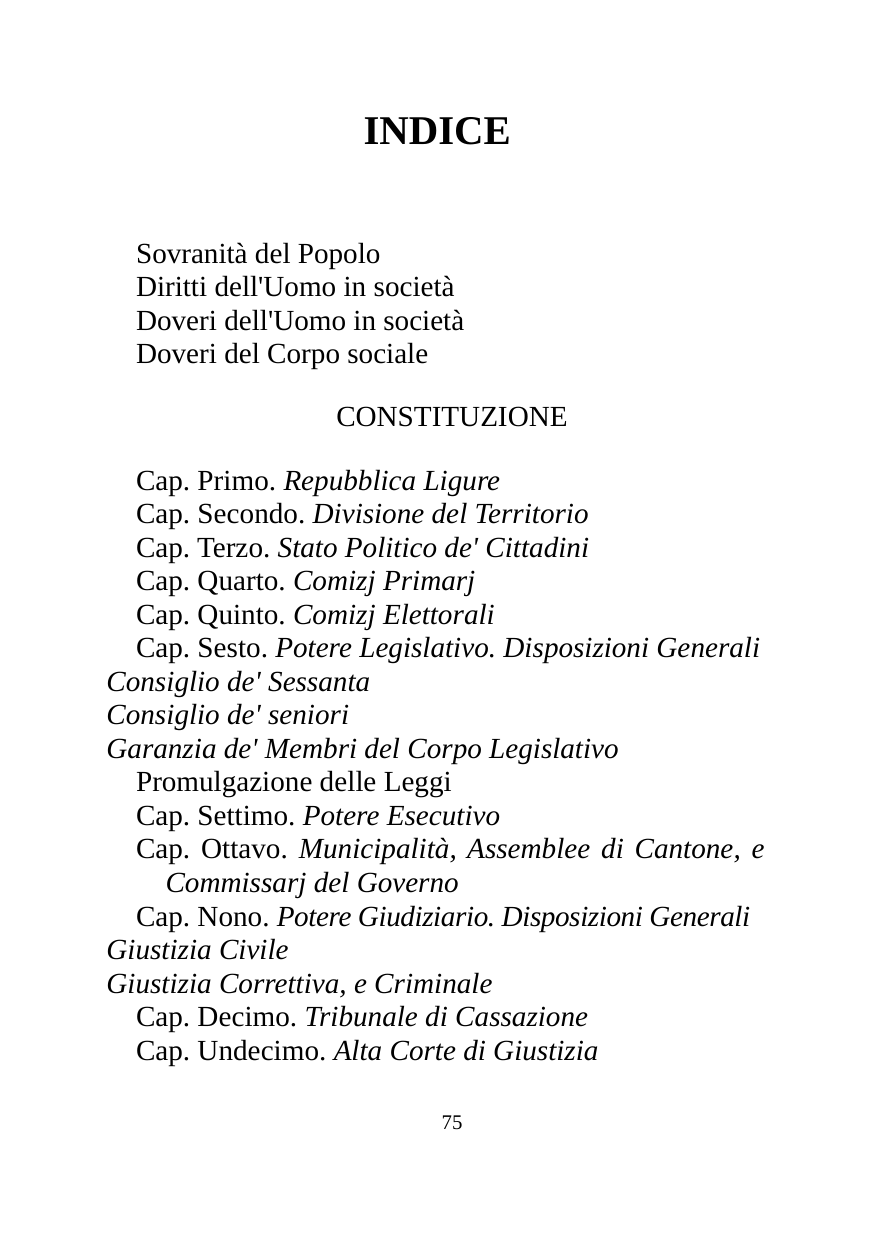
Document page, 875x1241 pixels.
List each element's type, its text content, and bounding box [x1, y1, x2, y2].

text Cap. Settimo. Potere Esecutivo [106, 798, 768, 832]
text Giustizia Civile [106, 932, 768, 966]
text Cap. Sesto. Potere Legislativo. Disposizioni Generali [106, 630, 768, 664]
text Promulgazione delle Leggi [106, 764, 768, 798]
text Sovranità del Popolo [106, 236, 768, 269]
text Garanzia de' Membri del Corpo Legislativo [106, 731, 768, 764]
text CONSTITUZIONE [106, 399, 768, 433]
text Cap. Undecimo. Alta Corte di Giustizia [106, 1033, 768, 1066]
text Cap. Quinto. Comizj Elettorali [106, 597, 768, 630]
text Cap. Terzo. Stato Politico de' Cittadini [106, 530, 768, 563]
text Doveri dell'Uomo in società [106, 303, 768, 337]
subtitle INDICE [106, 106, 768, 153]
text Cap. Decimo. Tribunale di Cassazione [106, 999, 768, 1033]
text Giustizia Correttiva, e Criminale [106, 966, 768, 999]
text Cap. Primo. Repubblica Ligure [106, 463, 768, 496]
text Cap. Quarto. Comizj Primarj [106, 563, 768, 597]
text Cap. Ottavo. Municipalità, Assemblee di Cantone, e Commissarj del Governo [136, 832, 768, 899]
text Cap. Nono. Potere Giudiziario. Disposizioni Generali [106, 899, 768, 932]
text Cap. Secondo. Divisione del Territorio [106, 496, 768, 530]
text Consiglio de' seniori [106, 697, 768, 731]
text Doveri del Corpo sociale [106, 337, 768, 370]
text Diritti dell'Uomo in società [106, 269, 768, 303]
text Consiglio de' Sessanta [106, 664, 768, 697]
